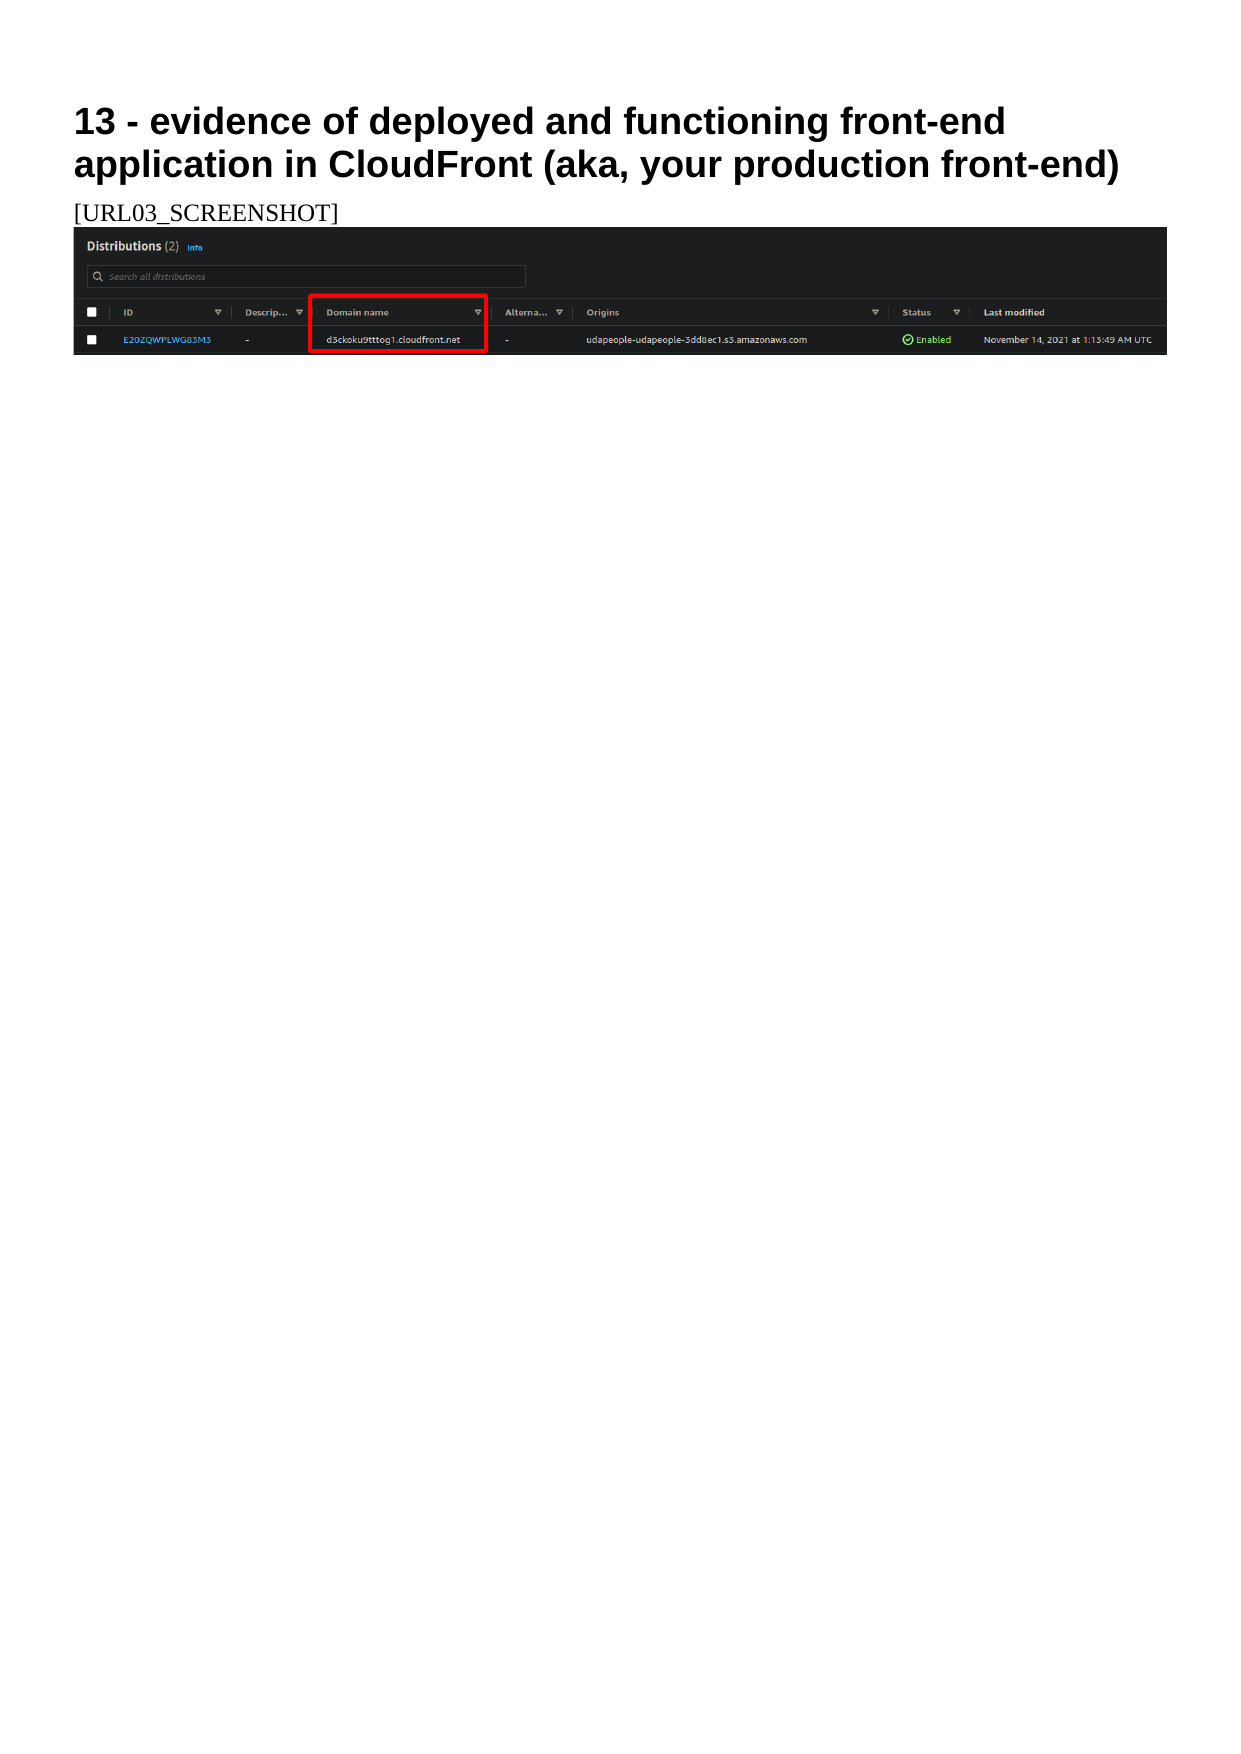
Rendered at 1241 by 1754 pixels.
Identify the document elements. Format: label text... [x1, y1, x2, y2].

text [URL03_SCREENSHOT] [73, 198, 1167, 227]
subtitle 13 - evidence of deployed and functioning front-end application in CloudFront (aka, your production front-end) [73, 98, 1128, 186]
picture [73, 227, 1167, 355]
